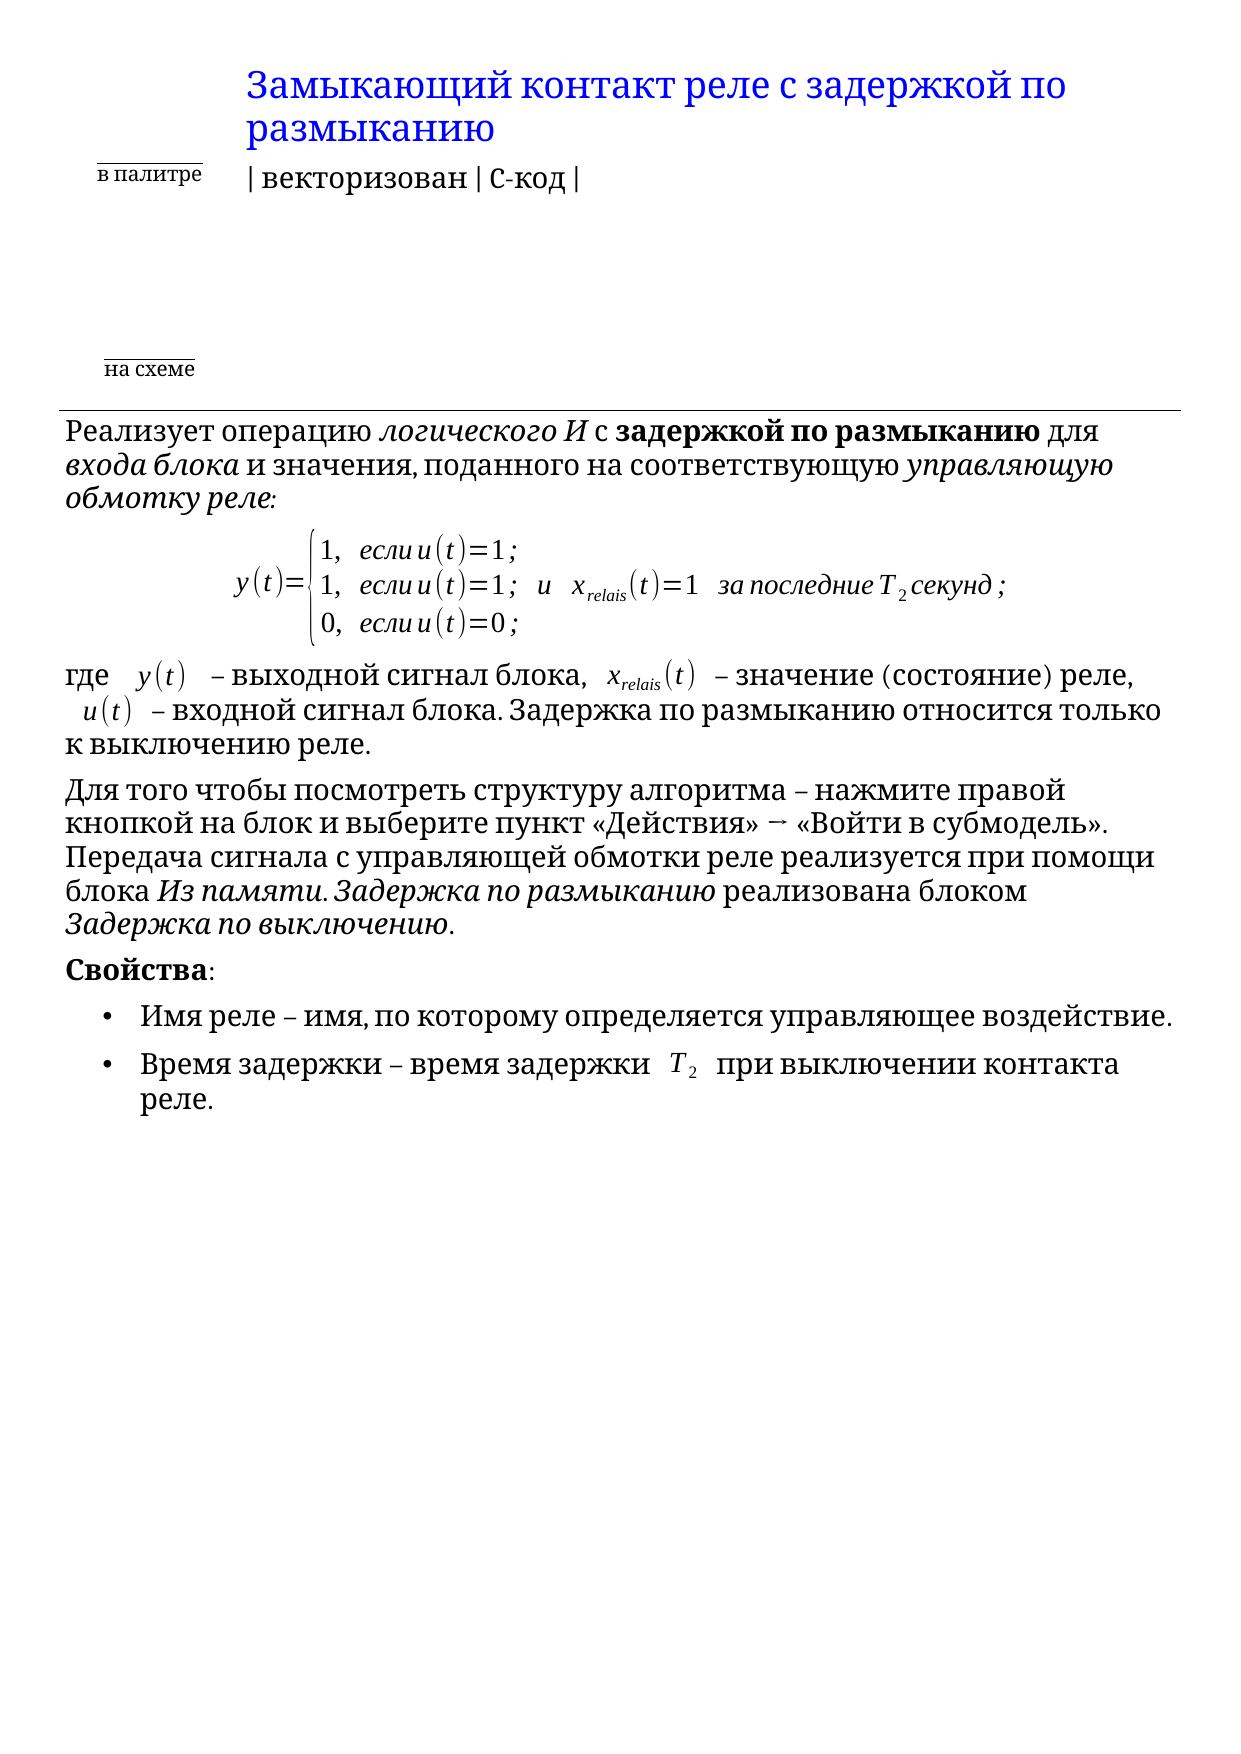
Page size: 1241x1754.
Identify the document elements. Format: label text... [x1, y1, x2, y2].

table_cell на схеме [59, 352, 240, 409]
table_cell в палитре [59, 157, 240, 214]
table_header [59, 59, 240, 157]
table_cell Реализует операцию логического И с задержкой по размыканию для входа блока и значения, поданного на соответствующую управляющую обмотку реле: где – выходной сигнал блока,– значение (состояние) реле, – входной сигнал блока. Задержка по размыканию относится только к выключению реле. Для того чтобы посмотреть структуру алгоритма – нажмите правой кнопкой на блок и выберите пункт «Действия» → «Войти в субмодель». Передача сигнала с управляющей обмотки реле реализуется при помощи блока Из памяти. Задержка по размыканию реализована блоком Задержка по выключению. Свойства: Имя реле – имя, по которому определяется управляющее воздействие. Время задержки – время задержкипри выключении контакта реле. [59, 411, 1181, 1135]
table_header Замыкающий контакт реле с задержкой по размыканию [240, 59, 1181, 157]
table_cell [59, 214, 240, 352]
table_cell | векторизован | C-код | [240, 157, 1181, 214]
table_cell [240, 352, 1181, 409]
table_cell [240, 214, 1181, 352]
